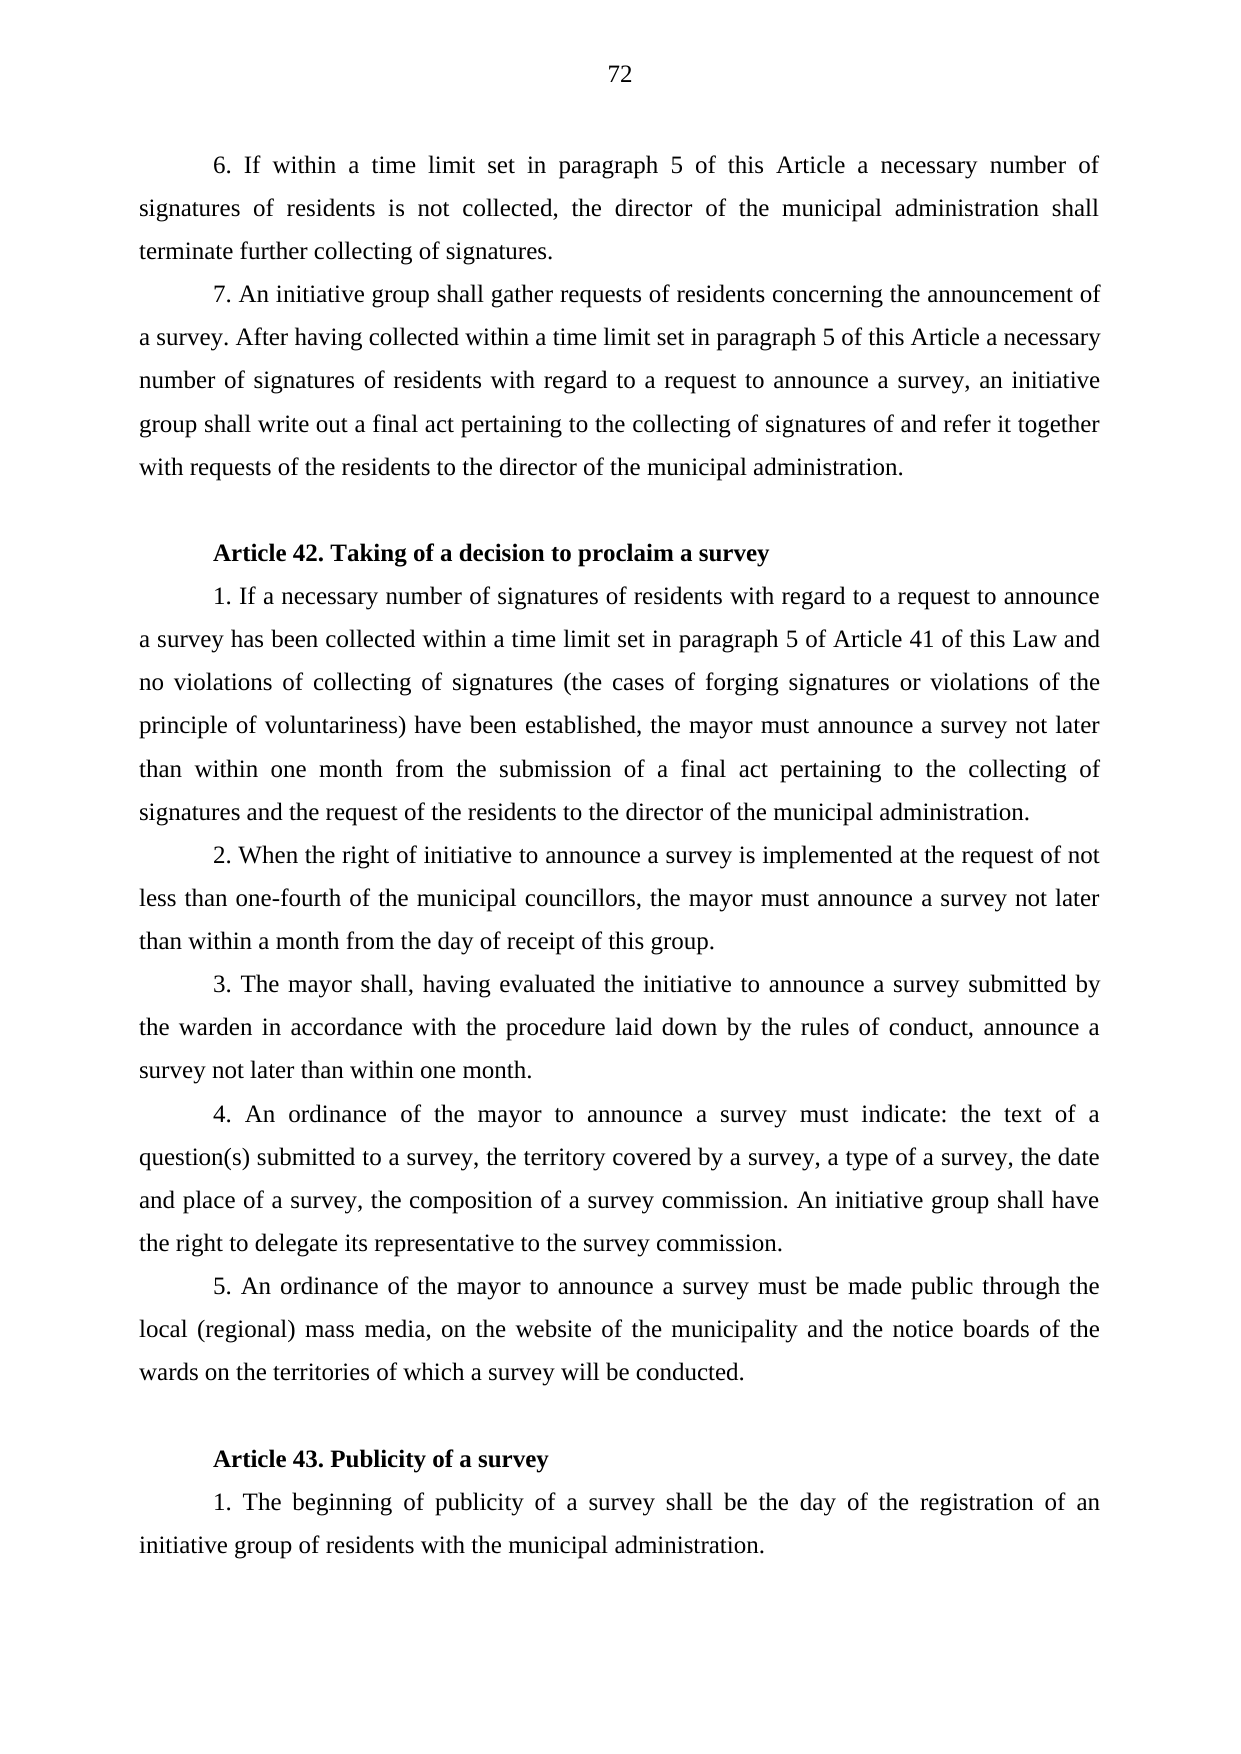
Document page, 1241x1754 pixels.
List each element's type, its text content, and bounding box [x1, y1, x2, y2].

text 2. When the right of initiative to announce a survey is implemented at the request of not less than one-fourth of the municipal councillors, the mayor must announce a survey not later than within a month from the day of receipt of this group. [139, 840, 1101, 955]
text Article 42. Taking of a decision to proclaim a survey [139, 538, 1101, 567]
text 7. An initiative group shall gather requests of residents concerning the announcement of a survey. After having collected within a time limit set in paragraph 5 of this Article a necessary number of signatures of residents with regard to a request to announce a survey, an initiative group shall write out a final act pertaining to the collecting of signatures of and refer it together with requests of the residents to the director of the municipal administration. [139, 279, 1101, 481]
text 1. The beginning of publicity of a survey shall be the day of the registration of an initiative group of residents with the municipal administration. [139, 1487, 1101, 1559]
text 6. If within a time limit set in paragraph 5 of this Article a necessary number of signatures of residents is not collected, the director of the municipal administration shall terminate further collecting of signatures. [139, 150, 1101, 265]
text 3. The mayor shall, having evaluated the initiative to announce a survey submitted by the warden in accordance with the procedure laid down by the rules of conduct, announce a survey not later than within one month. [139, 969, 1101, 1084]
text 4. An ordinance of the mayor to announce a survey must indicate: the text of a question(s) submitted to a survey, the territory covered by a survey, a type of a survey, the date and place of a survey, the composition of a survey commission. An initiative group shall have the right to delegate its representative to the survey commission. [139, 1099, 1101, 1257]
text 1. If a necessary number of signatures of residents with regard to a request to announce a survey has been collected within a time limit set in paragraph 5 of Article 41 of this Law and no violations of collecting of signatures (the cases of forging signatures or violations of the principle of voluntariness) have been established, the mayor must announce a survey not later than within one month from the submission of a final act pertaining to the collecting of signatures and the request of the residents to the director of the municipal administration. [139, 581, 1101, 826]
text Article 43. Publicity of a survey [139, 1444, 1101, 1472]
text 5. An ordinance of the mayor to announce a survey must be made public through the local (regional) mass media, on the website of the municipality and the notice boards of the wards on the territories of which a survey will be conducted. [139, 1271, 1101, 1386]
